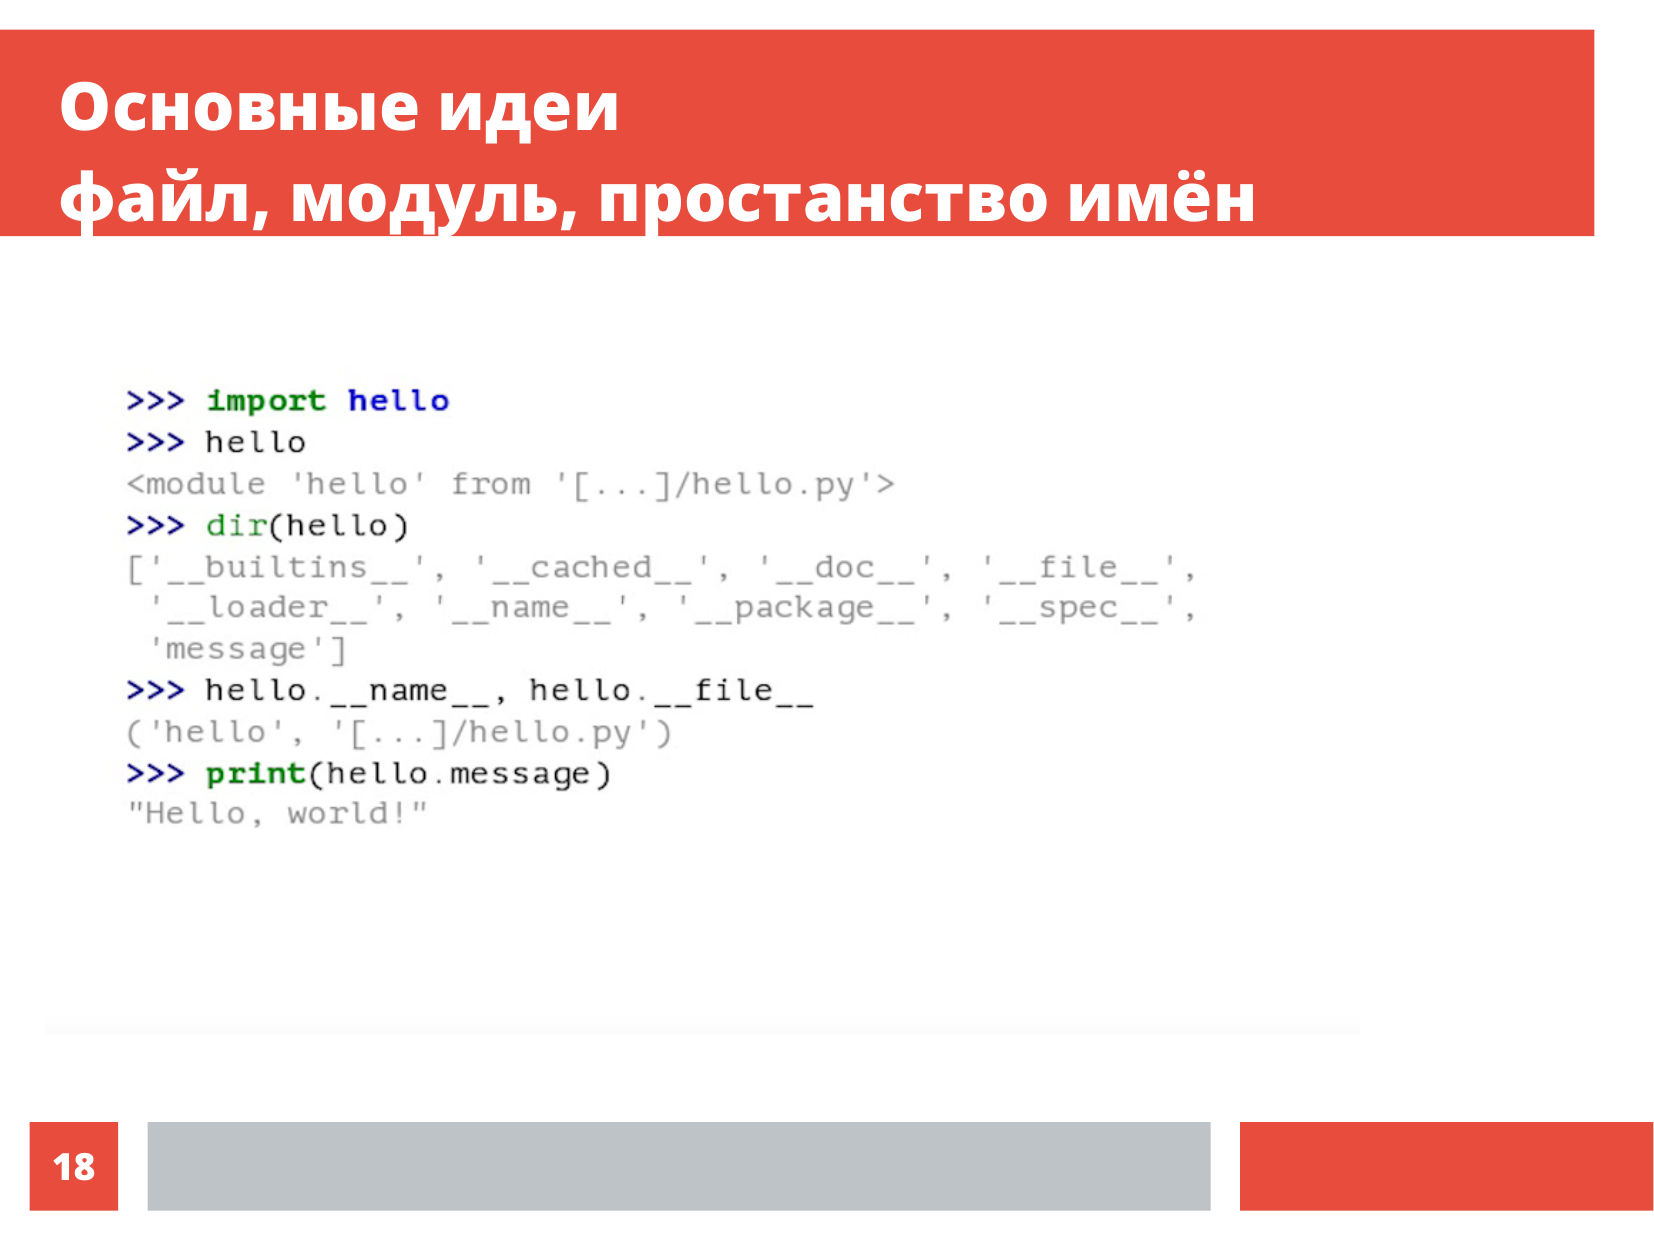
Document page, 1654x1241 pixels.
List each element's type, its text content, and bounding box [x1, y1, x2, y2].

title Основные идеи файл, модуль, простанство имён [59, 59, 1595, 207]
picture [45, 267, 1360, 1036]
